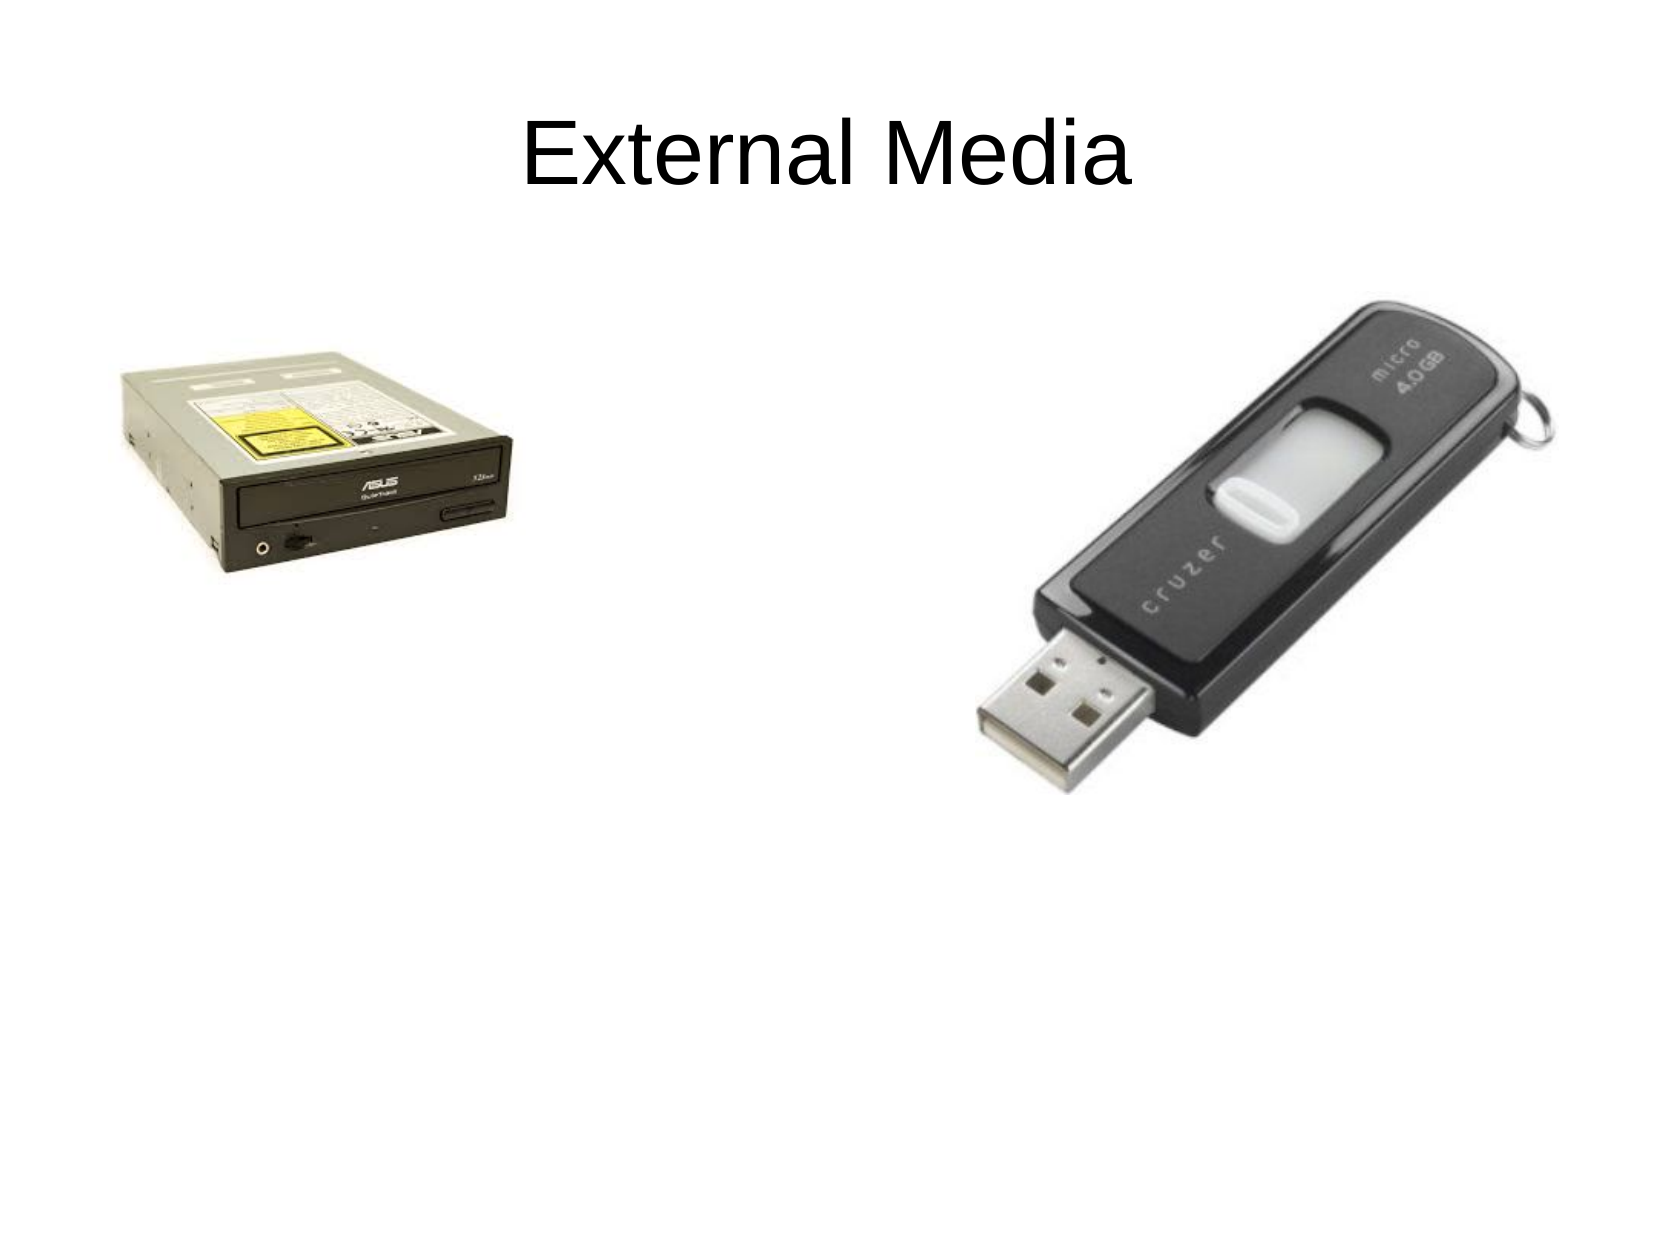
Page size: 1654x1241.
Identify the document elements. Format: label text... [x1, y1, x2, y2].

title External Media [82, 49, 1571, 257]
picture [108, 315, 526, 601]
picture [975, 291, 1559, 796]
